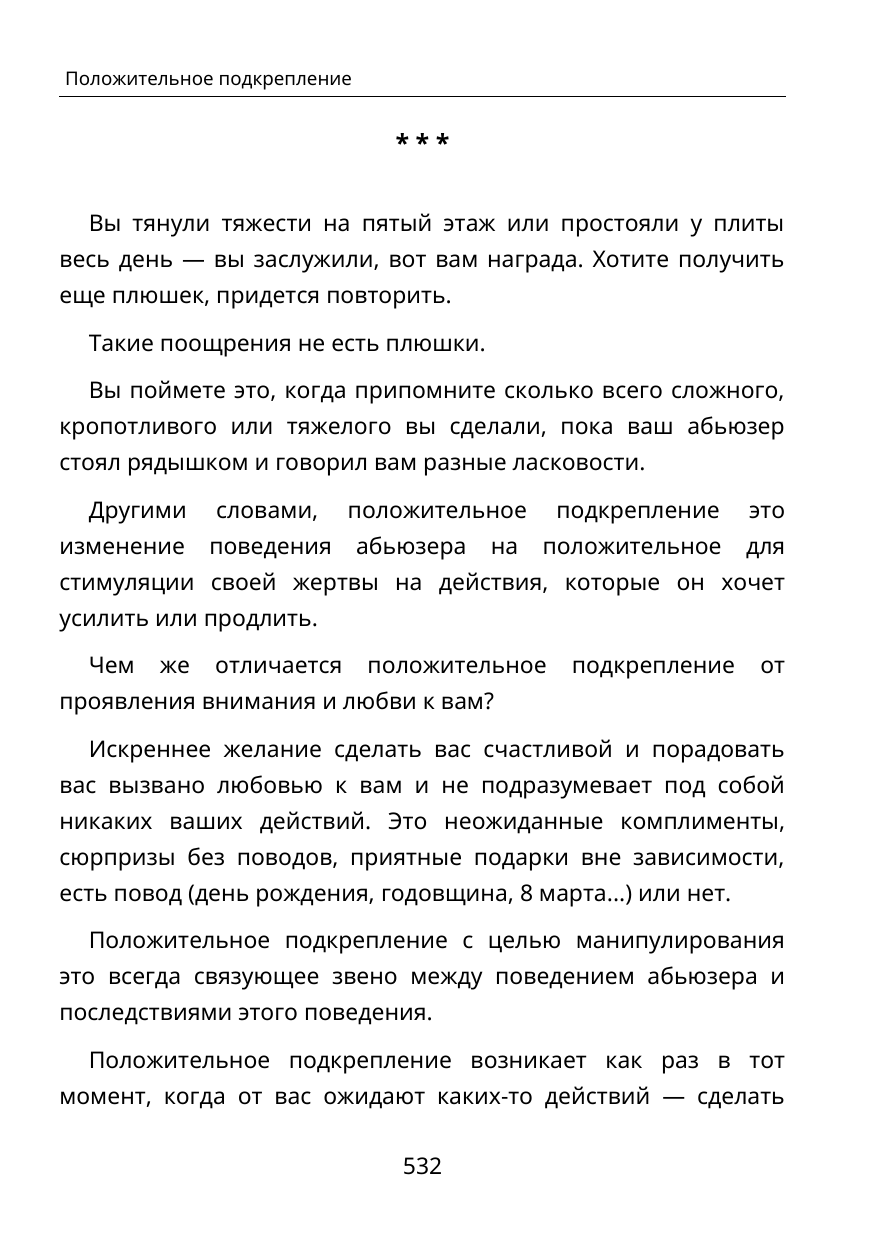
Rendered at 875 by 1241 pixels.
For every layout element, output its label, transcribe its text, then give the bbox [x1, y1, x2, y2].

text Другими словами, положительное подкрепление это изменение поведения абьюзера на положительное для стимуляции своей жертвы на действия, которые он хочет усилить или продлить. [59, 494, 786, 633]
subtitle * * * [59, 126, 786, 160]
text Вы тянули тяжести на пятый этаж или простояли у плиты весь день — вы заслужили, вот вам награда. Хотите получить еще плюшек, придется повторить. [59, 207, 786, 310]
text Положительное подкрепление возникает как раз в тот момент, когда от вас ожидают каких-то действий — сделать [59, 1044, 786, 1111]
text Искреннее желание сделать вас счастливой и порадовать вас вызвано любовью к вам и не подразумевает под собой никаких ваших действий. Это неожиданные комплименты, сюрпризы без поводов, приятные подарки вне зависимости, есть повод (день рождения, годовщина, 8 марта...) или нет. [59, 733, 786, 908]
text Чем же отличается положительное подкрепление от проявления внимания и любви к вам? [59, 649, 786, 716]
text Положительное подкрепление с целью манипулирования это всегда связующее звено между поведением абьюзера и последствиями этого поведения. [59, 924, 786, 1027]
text Вы поймете это, когда припомните сколько всего сложного, кропотливого или тяжелого вы сделали, пока ваш абьюзер стоял рядышком и говорил вам разные ласковости. [59, 374, 786, 477]
text Такие поощрения не есть плюшки. [59, 326, 786, 358]
